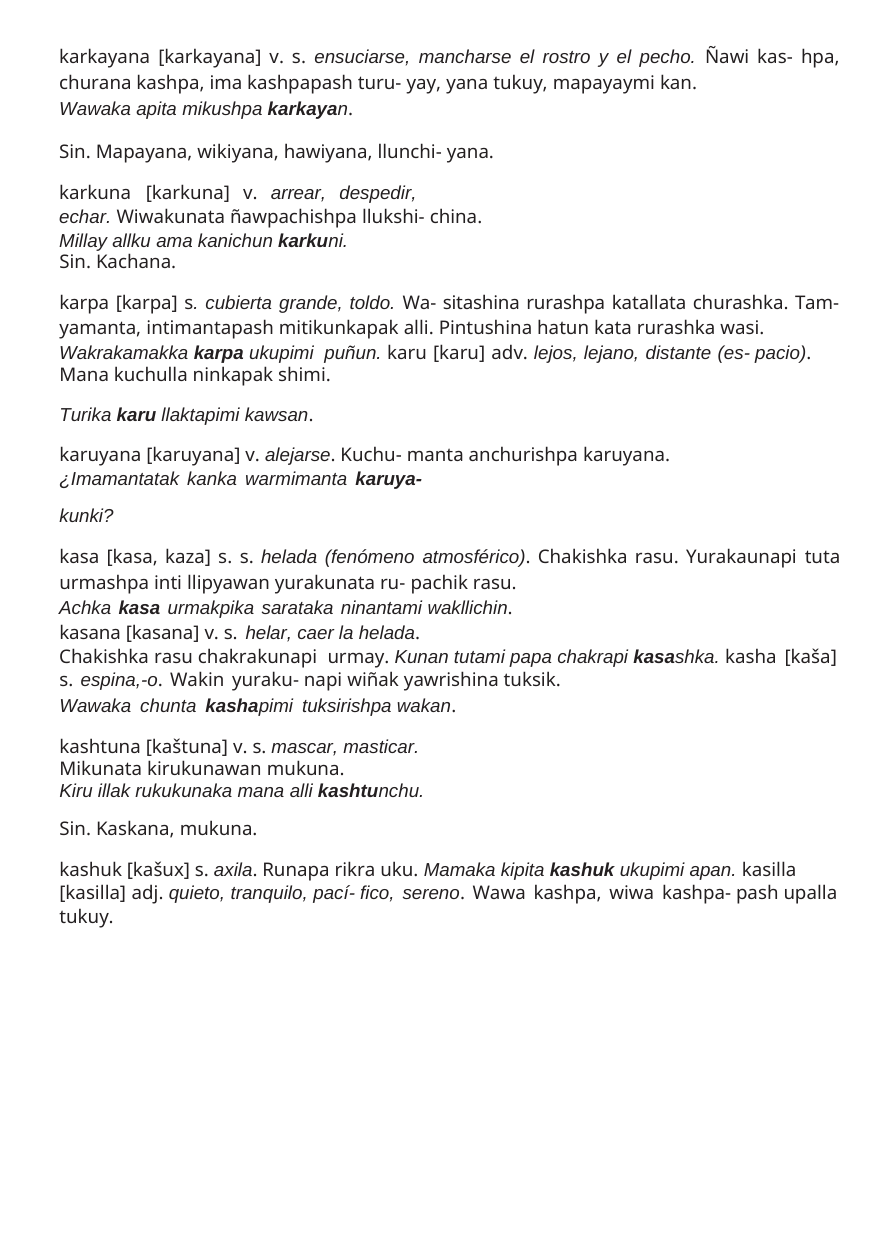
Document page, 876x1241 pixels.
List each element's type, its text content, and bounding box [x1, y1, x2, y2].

text karkuna [karkuna] v. arrear, despedir, [59, 181, 856, 204]
text kunki? [59, 506, 856, 527]
text Turika karu llaktapimi kawsan. [59, 405, 856, 426]
text Wakrakamakka karpa ukupimi puñun. karu [karu] adv. lejos, lejano, distante (es- pacio). Mana kuchulla ninkapak shimi. [59, 340, 840, 387]
text kasa [kasa, kaza] s. s. helada (fenómeno atmosférico). Chakishka rasu. Yurakaunapi tuta urmashpa inti llipyawan yurakunata ru- pachik rasu. [59, 544, 840, 595]
text Wawaka apita mikushpa karkayan. [59, 95, 856, 120]
text karkayana [karkayana] v. s. ensuciarse, mancharse el rostro y el pecho. Ñawi kas- hpa, churana kashpa, ima kashpapash turu- yay, yana tukuy, mapayaymi kan. [59, 44, 840, 95]
text Sin. Kachana. [59, 252, 856, 272]
text Sin. Mapayana, wikiyana, hawiyana, llunchi- yana. [59, 138, 840, 163]
text echar. Wiwakunata ñawpachishpa llukshi- china. [59, 204, 840, 229]
text karpa [karpa] s. cubierta grande, toldo. Wa- sitashina rurashpa katallata churashka. Tam- yamanta, intimantapash mitikunkapak alli. Pintushina hatun kata rurashka wasi. [59, 289, 840, 340]
text Mikunata kirukunawan mukuna. [59, 758, 856, 779]
text kashuk [kašux] s. axila. Runapa rikra uku. Mamaka kipita kashuk ukupimi apan. kasilla [kasilla] adj. quieto, tranquilo, pací- fico, sereno. Wawa kashpa, wiwa kashpa- pash upalla tukuy. [59, 857, 842, 929]
text Wawaka chunta kashapimi tuksirishpa wakan. [59, 692, 818, 718]
text karuyana [karuyana] v. alejarse. Kuchu- manta anchurishpa karuyana. [59, 442, 840, 466]
text Sin. Kaskana, mukuna. [59, 819, 856, 840]
text Kiru illak rukukunaka mana alli kashtunchu. [59, 780, 856, 802]
text kasana [kasana] v. s. helar, caer la helada. [59, 621, 856, 644]
text Achka kasa urmakpika sarataka ninantami wakllichin. [59, 595, 841, 620]
text kashtuna [kaštuna] v. s. mascar, masticar. [59, 735, 856, 758]
text Chakishka rasu chakrakunapi urmay. Kunan tutami papa chakrapi kasashka. kasha [kaša] s. espina,-o. Wakin yuraku- napi wiñak yawrishina tuksik. [59, 644, 840, 692]
text Millay allku ama kanichun karkuni. [59, 230, 856, 251]
text ¿Imamantatak kanka warmimanta karuya- [59, 467, 856, 489]
